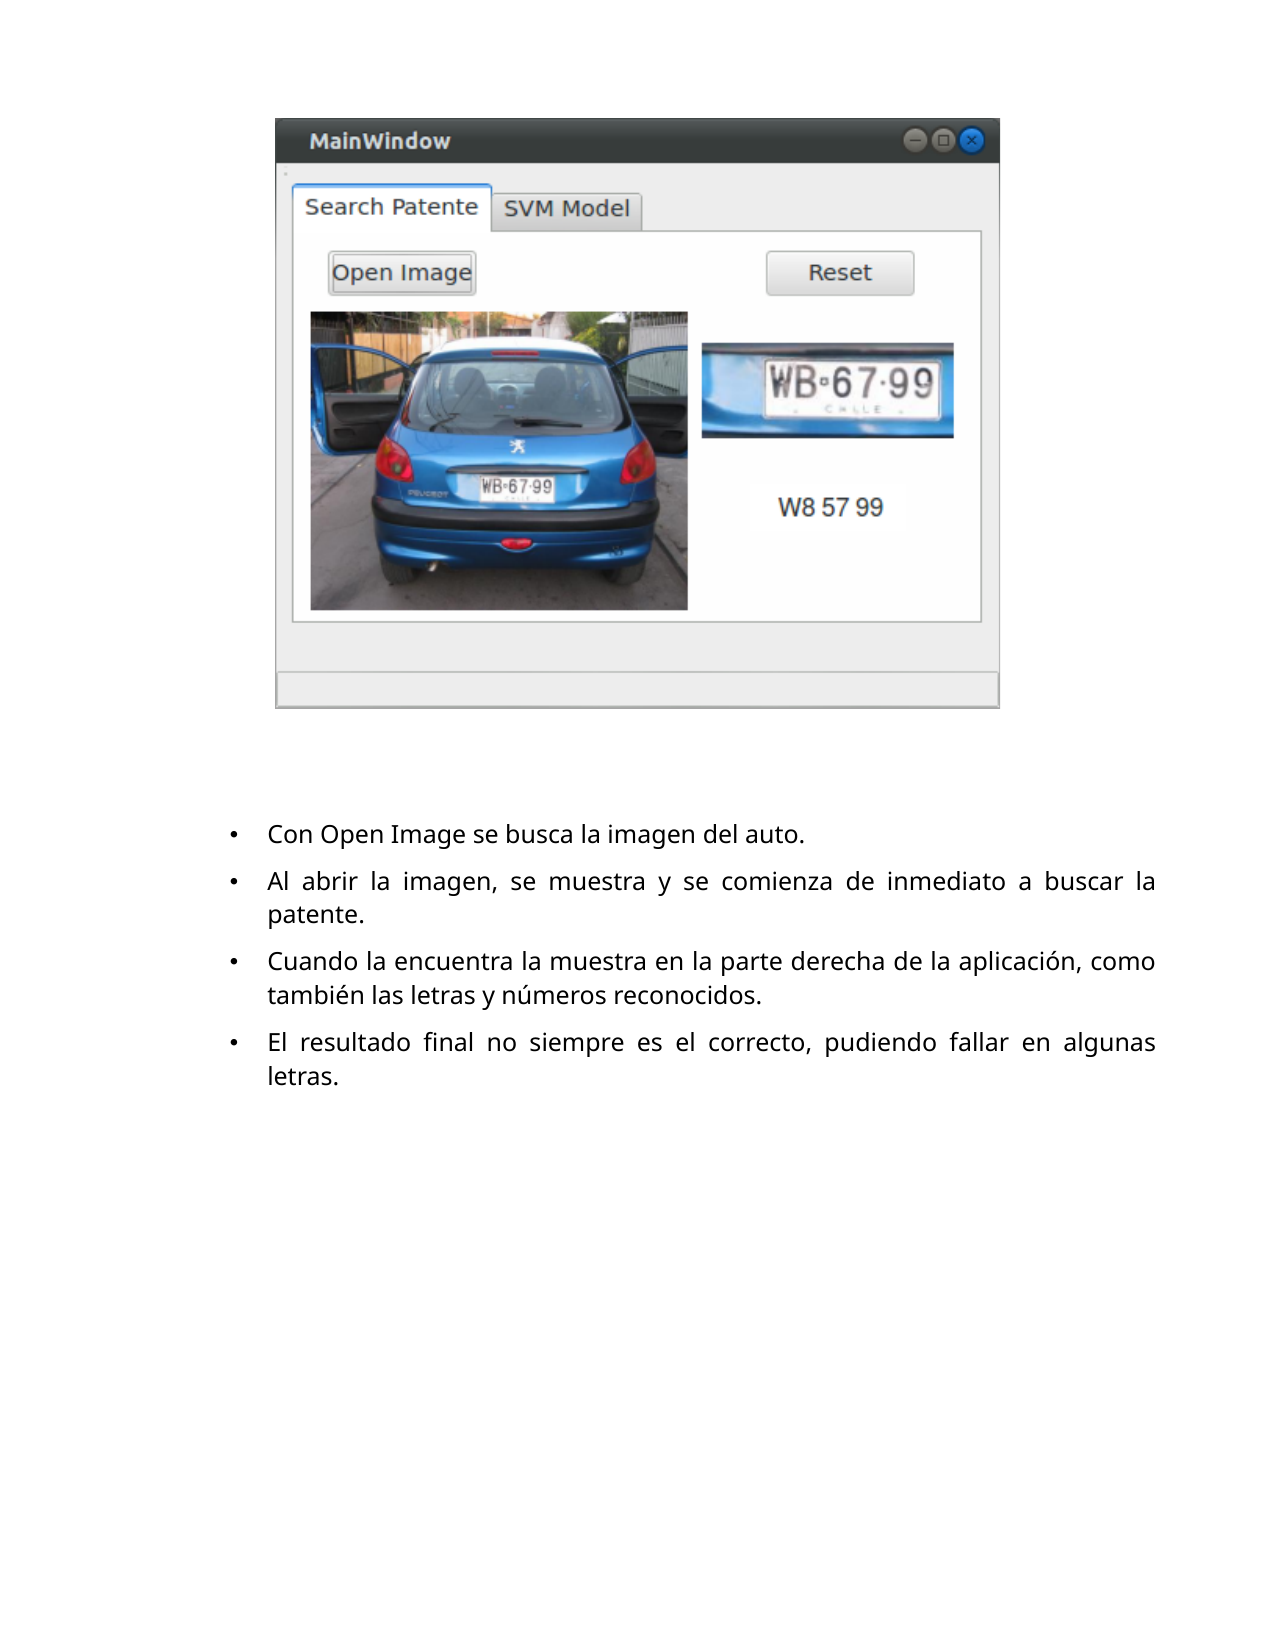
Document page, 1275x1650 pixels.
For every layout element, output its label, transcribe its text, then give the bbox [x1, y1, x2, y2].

picture [275, 118, 1001, 709]
list El resultado final no siempre es el correcto, pudiendo fallar en algunas letras. [229, 1024, 1157, 1092]
list Con Open Image se busca la imagen del auto. [229, 817, 1157, 851]
list Cuando la encuentra la muestra en la parte derecha de la aplicación, como también las letras y números reconocidos. [229, 944, 1157, 1012]
list Al abrir la imagen, se muestra y se comienza de inmediato a buscar la patente. [229, 863, 1157, 931]
